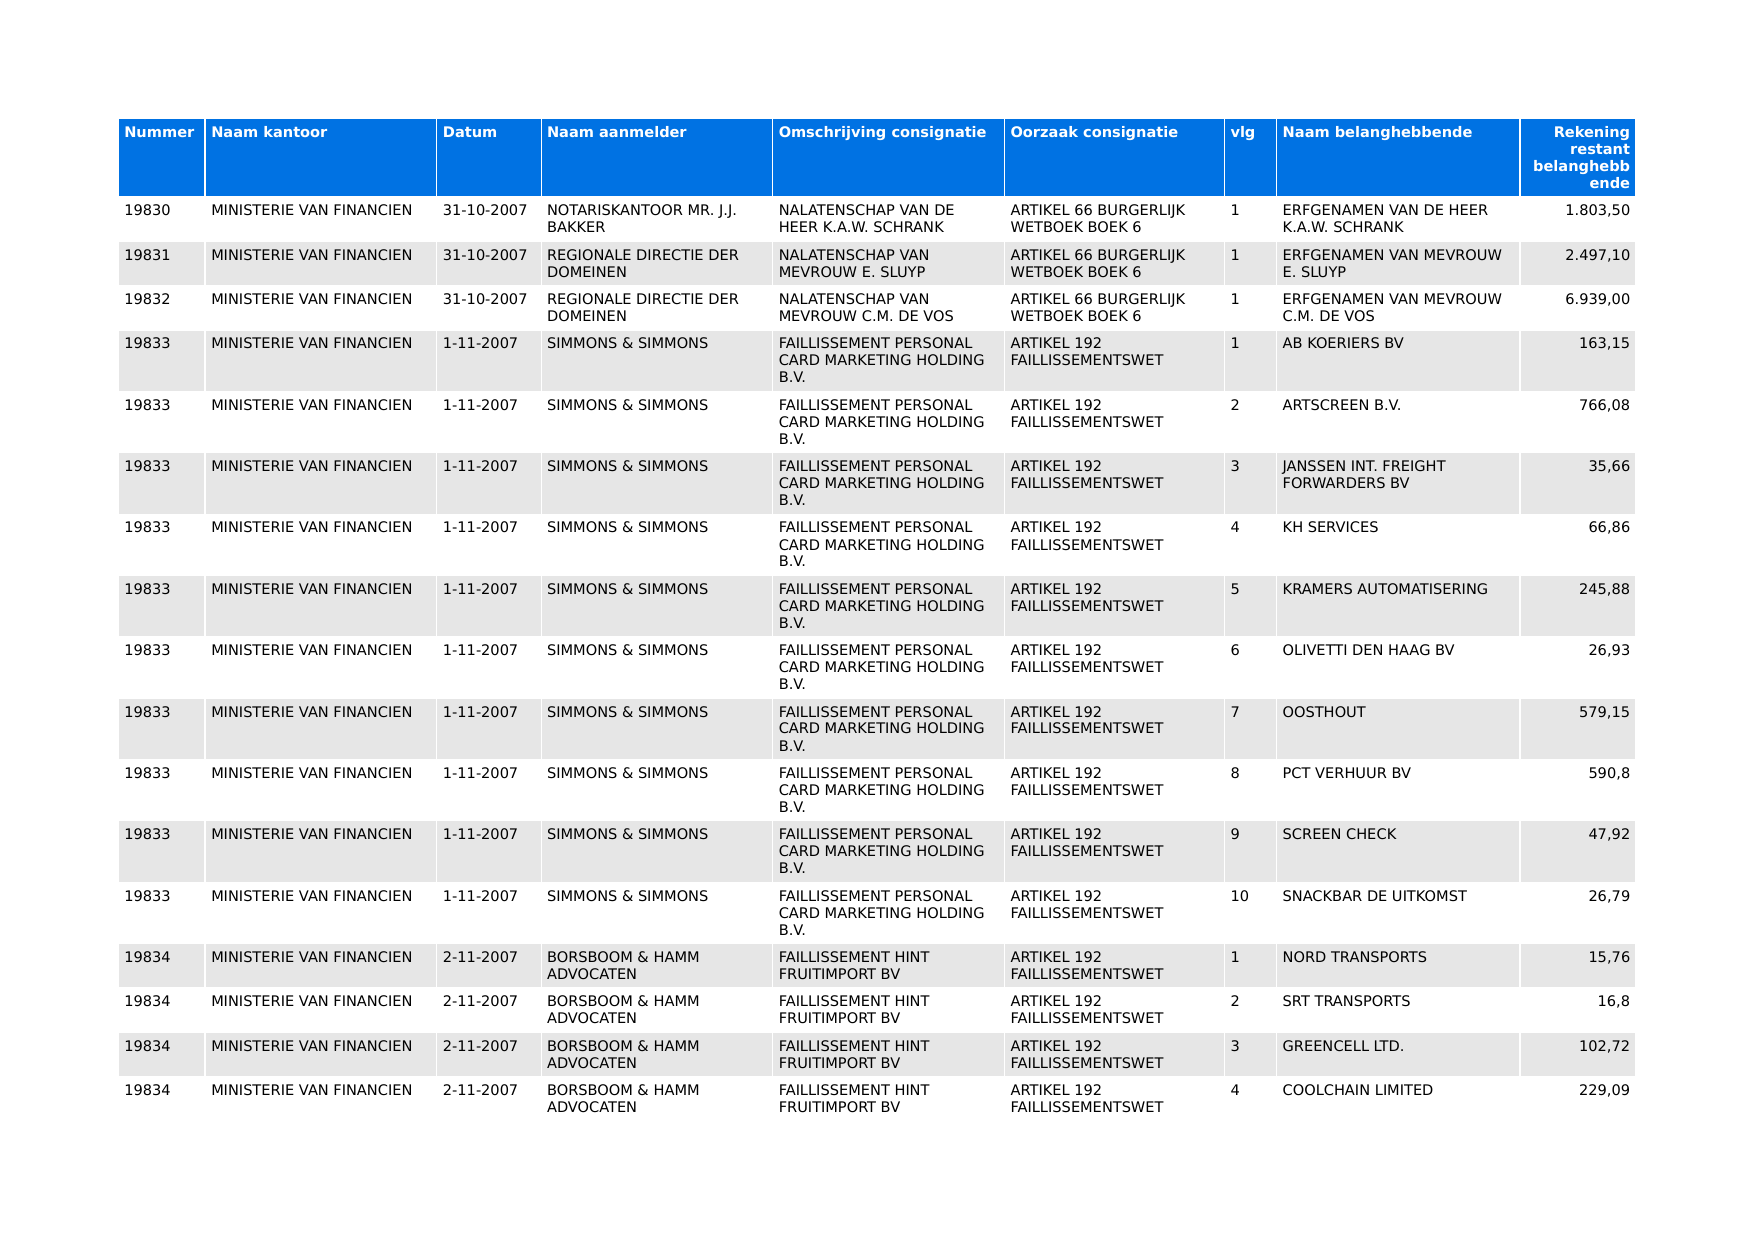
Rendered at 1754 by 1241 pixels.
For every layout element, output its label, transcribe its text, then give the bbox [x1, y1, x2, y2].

table_cell 1-11-2007 [437, 883, 541, 943]
table_cell MINISTERIE VAN FINANCIEN [206, 198, 436, 241]
table_cell 1.803,50 [1521, 198, 1635, 241]
table_cell REGIONALE DIRECTIE DER DOMEINEN [542, 242, 772, 285]
table_cell 19834 [119, 1033, 204, 1076]
table_cell MINISTERIE VAN FINANCIEN [206, 638, 436, 698]
table_cell MINISTERIE VAN FINANCIEN [206, 1033, 436, 1076]
table_cell ARTIKEL 192 FAILLISSEMENTSWET [1005, 821, 1224, 882]
table_cell KH SERVICES [1277, 515, 1519, 575]
table_cell MINISTERIE VAN FINANCIEN [206, 821, 436, 882]
table_cell ARTIKEL 192 FAILLISSEMENTSWET [1005, 515, 1224, 575]
table_cell SIMMONS & SIMMONS [542, 453, 772, 514]
table_cell MINISTERIE VAN FINANCIEN [206, 576, 436, 636]
table_cell NALATENSCHAP VAN MEVROUW C.M. DE VOS [773, 286, 1004, 329]
table_cell GREENCELL LTD. [1277, 1033, 1519, 1076]
table_header Rekening restant belanghebbende [1521, 119, 1635, 196]
table_cell 2 [1225, 989, 1276, 1032]
table_cell JANSSEN INT. FREIGHT FORWARDERS BV [1277, 453, 1519, 514]
table_cell FAILLISSEMENT PERSONAL CARD MARKETING HOLDING B.V. [773, 638, 1004, 698]
table_cell 163,15 [1521, 331, 1635, 391]
table_cell ARTIKEL 66 BURGERLIJK WETBOEK BOEK 6 [1005, 242, 1224, 285]
table_cell 35,66 [1521, 453, 1635, 514]
table_cell FAILLISSEMENT HINT FRUITIMPORT BV [773, 944, 1004, 987]
table_cell 19834 [119, 989, 204, 1032]
table_cell FAILLISSEMENT PERSONAL CARD MARKETING HOLDING B.V. [773, 760, 1004, 820]
table_cell 19832 [119, 286, 204, 329]
table_header Nummer [119, 119, 204, 196]
table_cell 766,08 [1521, 392, 1635, 452]
table_cell ERFGENAMEN VAN MEVROUW C.M. DE VOS [1277, 286, 1519, 329]
table_cell 1 [1225, 944, 1276, 987]
table_cell 229,09 [1521, 1077, 1635, 1121]
table_cell 4 [1225, 515, 1276, 575]
table_cell 8 [1225, 760, 1276, 820]
table_cell ARTIKEL 192 FAILLISSEMENTSWET [1005, 576, 1224, 636]
table_cell MINISTERIE VAN FINANCIEN [206, 392, 436, 452]
table_cell 19833 [119, 883, 204, 943]
table_cell 19830 [119, 198, 204, 241]
table_cell 19833 [119, 576, 204, 636]
table_cell 19833 [119, 760, 204, 820]
table_cell ARTIKEL 66 BURGERLIJK WETBOEK BOEK 6 [1005, 198, 1224, 241]
table_cell 1-11-2007 [437, 331, 541, 391]
table_cell ERFGENAMEN VAN DE HEER K.A.W. SCHRANK [1277, 198, 1519, 241]
table_header Naam belanghebbende [1277, 119, 1519, 196]
table_cell AB KOERIERS BV [1277, 331, 1519, 391]
table_header Omschrijving consignatie [773, 119, 1004, 196]
table_cell 19833 [119, 515, 204, 575]
table_cell 19833 [119, 392, 204, 452]
table_cell NALATENSCHAP VAN DE HEER K.A.W. SCHRANK [773, 198, 1004, 241]
table_cell BORSBOOM & HAMM ADVOCATEN [542, 989, 772, 1032]
table_cell 19833 [119, 699, 204, 759]
table_cell 15,76 [1521, 944, 1635, 987]
table_cell SIMMONS & SIMMONS [542, 821, 772, 882]
table_cell COOLCHAIN LIMITED [1277, 1077, 1519, 1121]
table_cell OLIVETTI DEN HAAG BV [1277, 638, 1519, 698]
table_cell 3 [1225, 453, 1276, 514]
table_cell 19833 [119, 453, 204, 514]
table_header vlg [1225, 119, 1276, 196]
table_cell 1-11-2007 [437, 392, 541, 452]
table_cell NALATENSCHAP VAN MEVROUW E. SLUYP [773, 242, 1004, 285]
table_cell 1-11-2007 [437, 699, 541, 759]
table_header Oorzaak consignatie [1005, 119, 1224, 196]
table_header Naam aanmelder [542, 119, 772, 196]
table_cell MINISTERIE VAN FINANCIEN [206, 883, 436, 943]
table_cell SCREEN CHECK [1277, 821, 1519, 882]
table_cell KRAMERS AUTOMATISERING [1277, 576, 1519, 636]
table_cell 47,92 [1521, 821, 1635, 882]
table_cell 2-11-2007 [437, 1077, 541, 1121]
table_cell 66,86 [1521, 515, 1635, 575]
table_cell 16,8 [1521, 989, 1635, 1032]
table_cell MINISTERIE VAN FINANCIEN [206, 1077, 436, 1121]
table_cell 5 [1225, 576, 1276, 636]
table_cell 1-11-2007 [437, 576, 541, 636]
table_cell 1 [1225, 242, 1276, 285]
table_cell FAILLISSEMENT PERSONAL CARD MARKETING HOLDING B.V. [773, 331, 1004, 391]
table_cell 2-11-2007 [437, 944, 541, 987]
table_cell FAILLISSEMENT PERSONAL CARD MARKETING HOLDING B.V. [773, 576, 1004, 636]
table_cell NORD TRANSPORTS [1277, 944, 1519, 987]
table_cell 6 [1225, 638, 1276, 698]
table_cell MINISTERIE VAN FINANCIEN [206, 699, 436, 759]
table_cell 1-11-2007 [437, 821, 541, 882]
table_cell MINISTERIE VAN FINANCIEN [206, 515, 436, 575]
table_cell ARTIKEL 192 FAILLISSEMENTSWET [1005, 392, 1224, 452]
table_cell 1 [1225, 331, 1276, 391]
table_cell 1 [1225, 286, 1276, 329]
table_cell BORSBOOM & HAMM ADVOCATEN [542, 944, 772, 987]
table_cell MINISTERIE VAN FINANCIEN [206, 944, 436, 987]
table_cell SIMMONS & SIMMONS [542, 515, 772, 575]
table_cell NOTARISKANTOOR MR. J.J. BAKKER [542, 198, 772, 241]
table_cell SIMMONS & SIMMONS [542, 760, 772, 820]
table_cell FAILLISSEMENT HINT FRUITIMPORT BV [773, 1033, 1004, 1076]
table_cell SIMMONS & SIMMONS [542, 392, 772, 452]
table_cell SIMMONS & SIMMONS [542, 883, 772, 943]
table_cell OOSTHOUT [1277, 699, 1519, 759]
table_cell 2-11-2007 [437, 1033, 541, 1076]
table_cell ARTIKEL 192 FAILLISSEMENTSWET [1005, 453, 1224, 514]
table_cell 2 [1225, 392, 1276, 452]
table_cell FAILLISSEMENT PERSONAL CARD MARKETING HOLDING B.V. [773, 883, 1004, 943]
table_cell ARTIKEL 192 FAILLISSEMENTSWET [1005, 1033, 1224, 1076]
table_cell 1-11-2007 [437, 515, 541, 575]
table_cell ARTIKEL 192 FAILLISSEMENTSWET [1005, 699, 1224, 759]
table_cell 2.497,10 [1521, 242, 1635, 285]
table_cell 579,15 [1521, 699, 1635, 759]
table_cell FAILLISSEMENT PERSONAL CARD MARKETING HOLDING B.V. [773, 392, 1004, 452]
table_cell ARTSCREEN B.V. [1277, 392, 1519, 452]
table_cell MINISTERIE VAN FINANCIEN [206, 286, 436, 329]
table_cell ARTIKEL 192 FAILLISSEMENTSWET [1005, 331, 1224, 391]
table_cell 2-11-2007 [437, 989, 541, 1032]
table_cell SIMMONS & SIMMONS [542, 638, 772, 698]
table_cell 19831 [119, 242, 204, 285]
table_cell 31-10-2007 [437, 286, 541, 329]
table_cell 7 [1225, 699, 1276, 759]
table_cell 245,88 [1521, 576, 1635, 636]
table_cell ARTIKEL 192 FAILLISSEMENTSWET [1005, 760, 1224, 820]
table_cell ARTIKEL 192 FAILLISSEMENTSWET [1005, 638, 1224, 698]
table_cell ARTIKEL 192 FAILLISSEMENTSWET [1005, 989, 1224, 1032]
table_cell 1-11-2007 [437, 760, 541, 820]
table_cell 1-11-2007 [437, 638, 541, 698]
table_cell BORSBOOM & HAMM ADVOCATEN [542, 1077, 772, 1121]
table_cell 6.939,00 [1521, 286, 1635, 329]
table_cell ERFGENAMEN VAN MEVROUW E. SLUYP [1277, 242, 1519, 285]
table_cell FAILLISSEMENT PERSONAL CARD MARKETING HOLDING B.V. [773, 453, 1004, 514]
table_cell 19834 [119, 1077, 204, 1121]
table_cell FAILLISSEMENT PERSONAL CARD MARKETING HOLDING B.V. [773, 821, 1004, 882]
table_cell REGIONALE DIRECTIE DER DOMEINEN [542, 286, 772, 329]
table_cell MINISTERIE VAN FINANCIEN [206, 989, 436, 1032]
table_header Datum [437, 119, 541, 196]
table_cell MINISTERIE VAN FINANCIEN [206, 760, 436, 820]
table_cell 26,79 [1521, 883, 1635, 943]
table_cell ARTIKEL 66 BURGERLIJK WETBOEK BOEK 6 [1005, 286, 1224, 329]
table_cell FAILLISSEMENT HINT FRUITIMPORT BV [773, 1077, 1004, 1121]
table_cell 26,93 [1521, 638, 1635, 698]
table_cell ARTIKEL 192 FAILLISSEMENTSWET [1005, 944, 1224, 987]
table_cell 3 [1225, 1033, 1276, 1076]
table_header Naam kantoor [206, 119, 436, 196]
table_cell 19833 [119, 331, 204, 391]
table_cell SIMMONS & SIMMONS [542, 699, 772, 759]
table_cell SNACKBAR DE UITKOMST [1277, 883, 1519, 943]
table_cell ARTIKEL 192 FAILLISSEMENTSWET [1005, 883, 1224, 943]
table_cell MINISTERIE VAN FINANCIEN [206, 331, 436, 391]
table_cell FAILLISSEMENT PERSONAL CARD MARKETING HOLDING B.V. [773, 515, 1004, 575]
table_cell 4 [1225, 1077, 1276, 1121]
table_cell 31-10-2007 [437, 242, 541, 285]
table_cell 19833 [119, 821, 204, 882]
table_cell 9 [1225, 821, 1276, 882]
table_cell 19834 [119, 944, 204, 987]
table_cell 10 [1225, 883, 1276, 943]
table_cell FAILLISSEMENT PERSONAL CARD MARKETING HOLDING B.V. [773, 699, 1004, 759]
table_cell SRT TRANSPORTS [1277, 989, 1519, 1032]
table_cell ARTIKEL 192 FAILLISSEMENTSWET [1005, 1077, 1224, 1121]
table_cell 31-10-2007 [437, 198, 541, 241]
table_cell FAILLISSEMENT HINT FRUITIMPORT BV [773, 989, 1004, 1032]
table_cell 590,8 [1521, 760, 1635, 820]
table_cell SIMMONS & SIMMONS [542, 576, 772, 636]
table_cell BORSBOOM & HAMM ADVOCATEN [542, 1033, 772, 1076]
table_cell 1 [1225, 198, 1276, 241]
table_cell SIMMONS & SIMMONS [542, 331, 772, 391]
table_cell 102,72 [1521, 1033, 1635, 1076]
table_cell PCT VERHUUR BV [1277, 760, 1519, 820]
table_cell MINISTERIE VAN FINANCIEN [206, 242, 436, 285]
table_cell MINISTERIE VAN FINANCIEN [206, 453, 436, 514]
table_cell 19833 [119, 638, 204, 698]
table_cell 1-11-2007 [437, 453, 541, 514]
